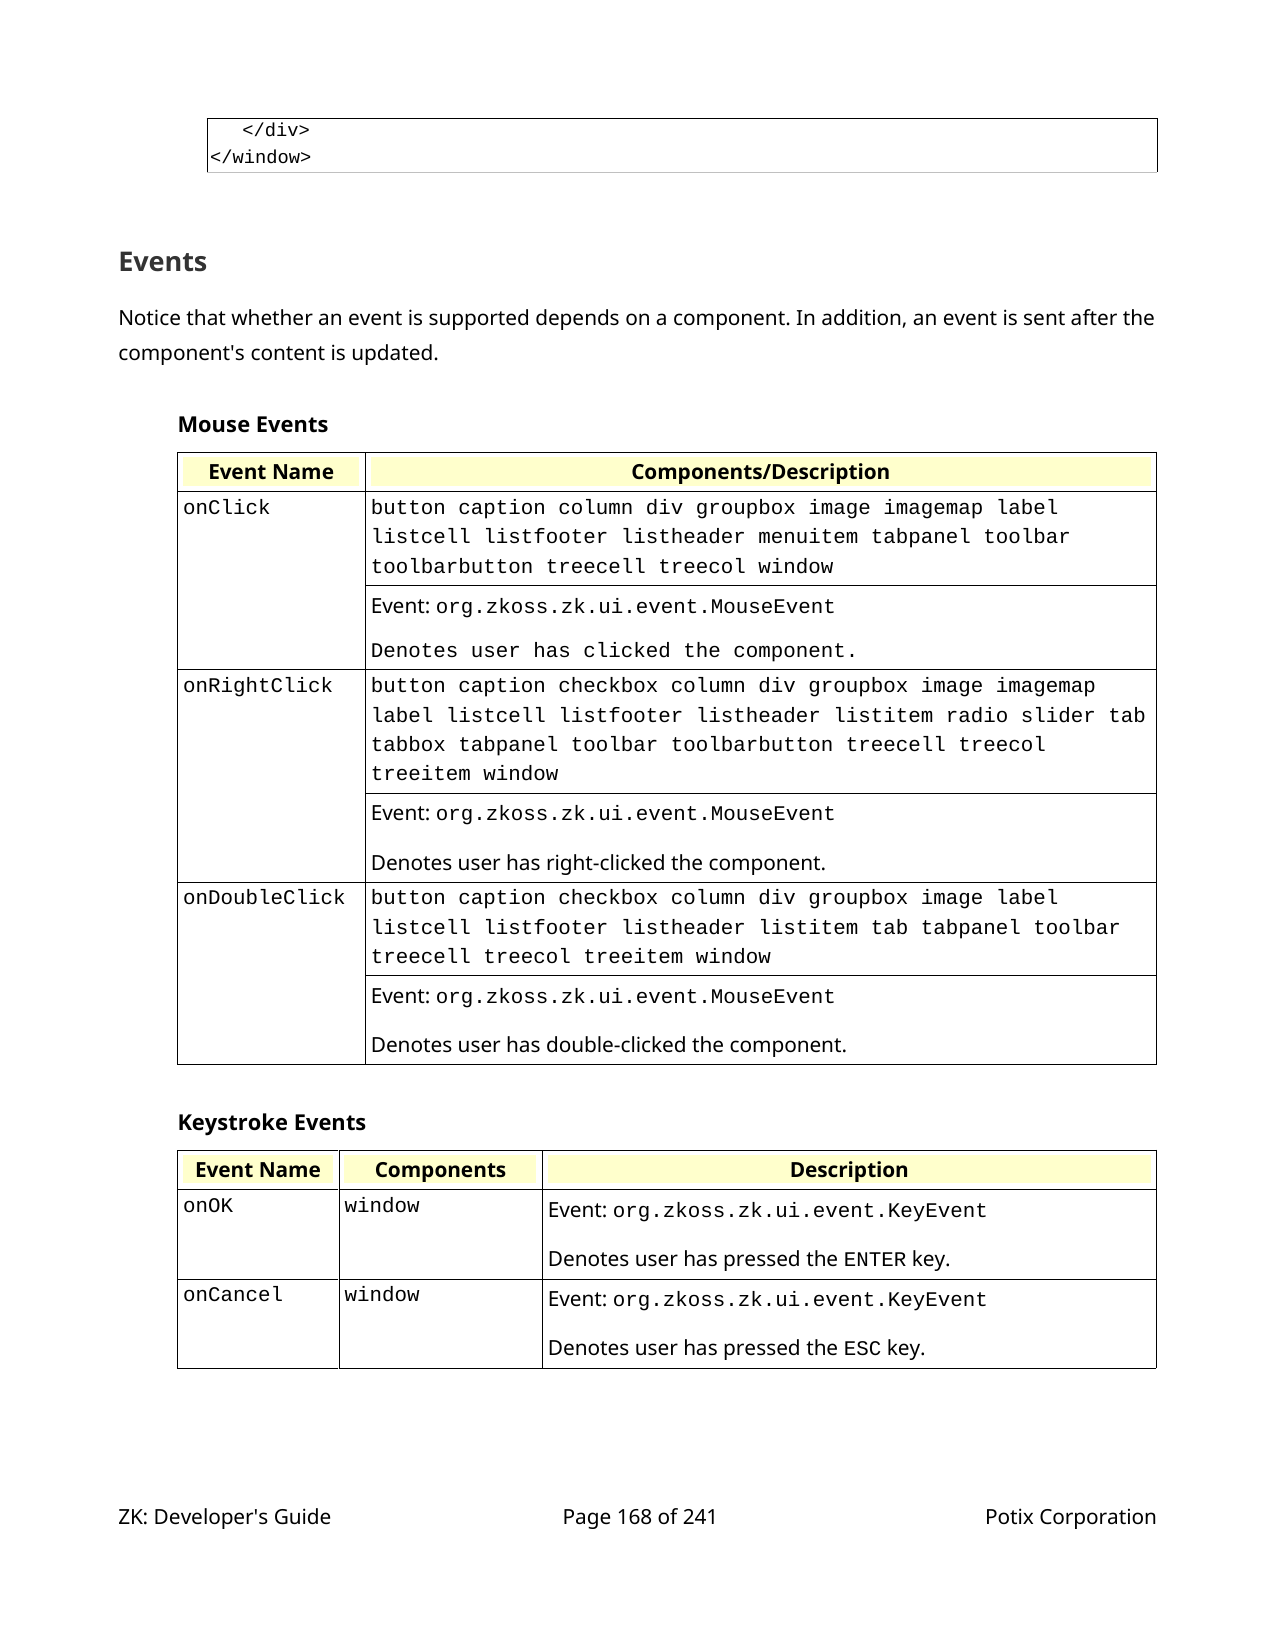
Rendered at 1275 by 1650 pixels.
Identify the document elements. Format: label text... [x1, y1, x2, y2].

table_cell onRightClick [178, 670, 365, 882]
table_cell Event: org.zkoss.zk.ui.event.MouseEvent Denotes user has double-clicked the component. [366, 976, 1156, 1064]
text </div> </window> [208, 119, 1157, 172]
table_cell window [340, 1280, 542, 1368]
table_cell Event: org.zkoss.zk.ui.event.MouseEvent Denotes user has right-clicked the component. [366, 794, 1156, 882]
table_header button caption checkbox column div groupbox image imagemap label listcell listfooter listheader listitem radio slider tab tabbox tabpanel toolbar toolbarbutton treecell treecol treeitem window [366, 670, 1156, 793]
table_header Components [340, 1151, 542, 1189]
table_cell Event: org.zkoss.zk.ui.event.KeyEvent Denotes user has pressed the ESC key. [543, 1280, 1156, 1368]
table_header Event Name [178, 453, 365, 491]
table_cell onClick [178, 492, 365, 669]
subtitle Mouse Events [177, 409, 1157, 439]
table_header Components/Description [366, 453, 1156, 491]
table_cell Event: org.zkoss.zk.ui.event.KeyEvent Denotes user has pressed the ENTER key. [543, 1190, 1156, 1279]
table_cell onCancel [178, 1280, 338, 1368]
subtitle Keystroke Events [177, 1107, 1157, 1137]
table_cell Event: org.zkoss.zk.ui.event.MouseEvent Denotes user has clicked the component. [366, 586, 1156, 669]
text Notice that whether an event is supported depends on a component. In addition, an event is sent after the component's content is updated. [118, 303, 1157, 367]
table_cell onOK [178, 1190, 338, 1279]
table_header Description [543, 1151, 1156, 1189]
table_header button caption column div groupbox image imagemap label listcell listfooter listheader menuitem tabpanel toolbar toolbarbutton treecell treecol window [366, 492, 1156, 585]
table_cell window [340, 1190, 542, 1279]
table_header button caption checkbox column div groupbox image label listcell listfooter listheader listitem tab tabpanel toolbar treecell treecol treeitem window [366, 883, 1156, 975]
subtitle Events [118, 243, 1157, 279]
table_header Event Name [178, 1151, 338, 1189]
table_cell onDoubleClick [178, 883, 365, 1064]
